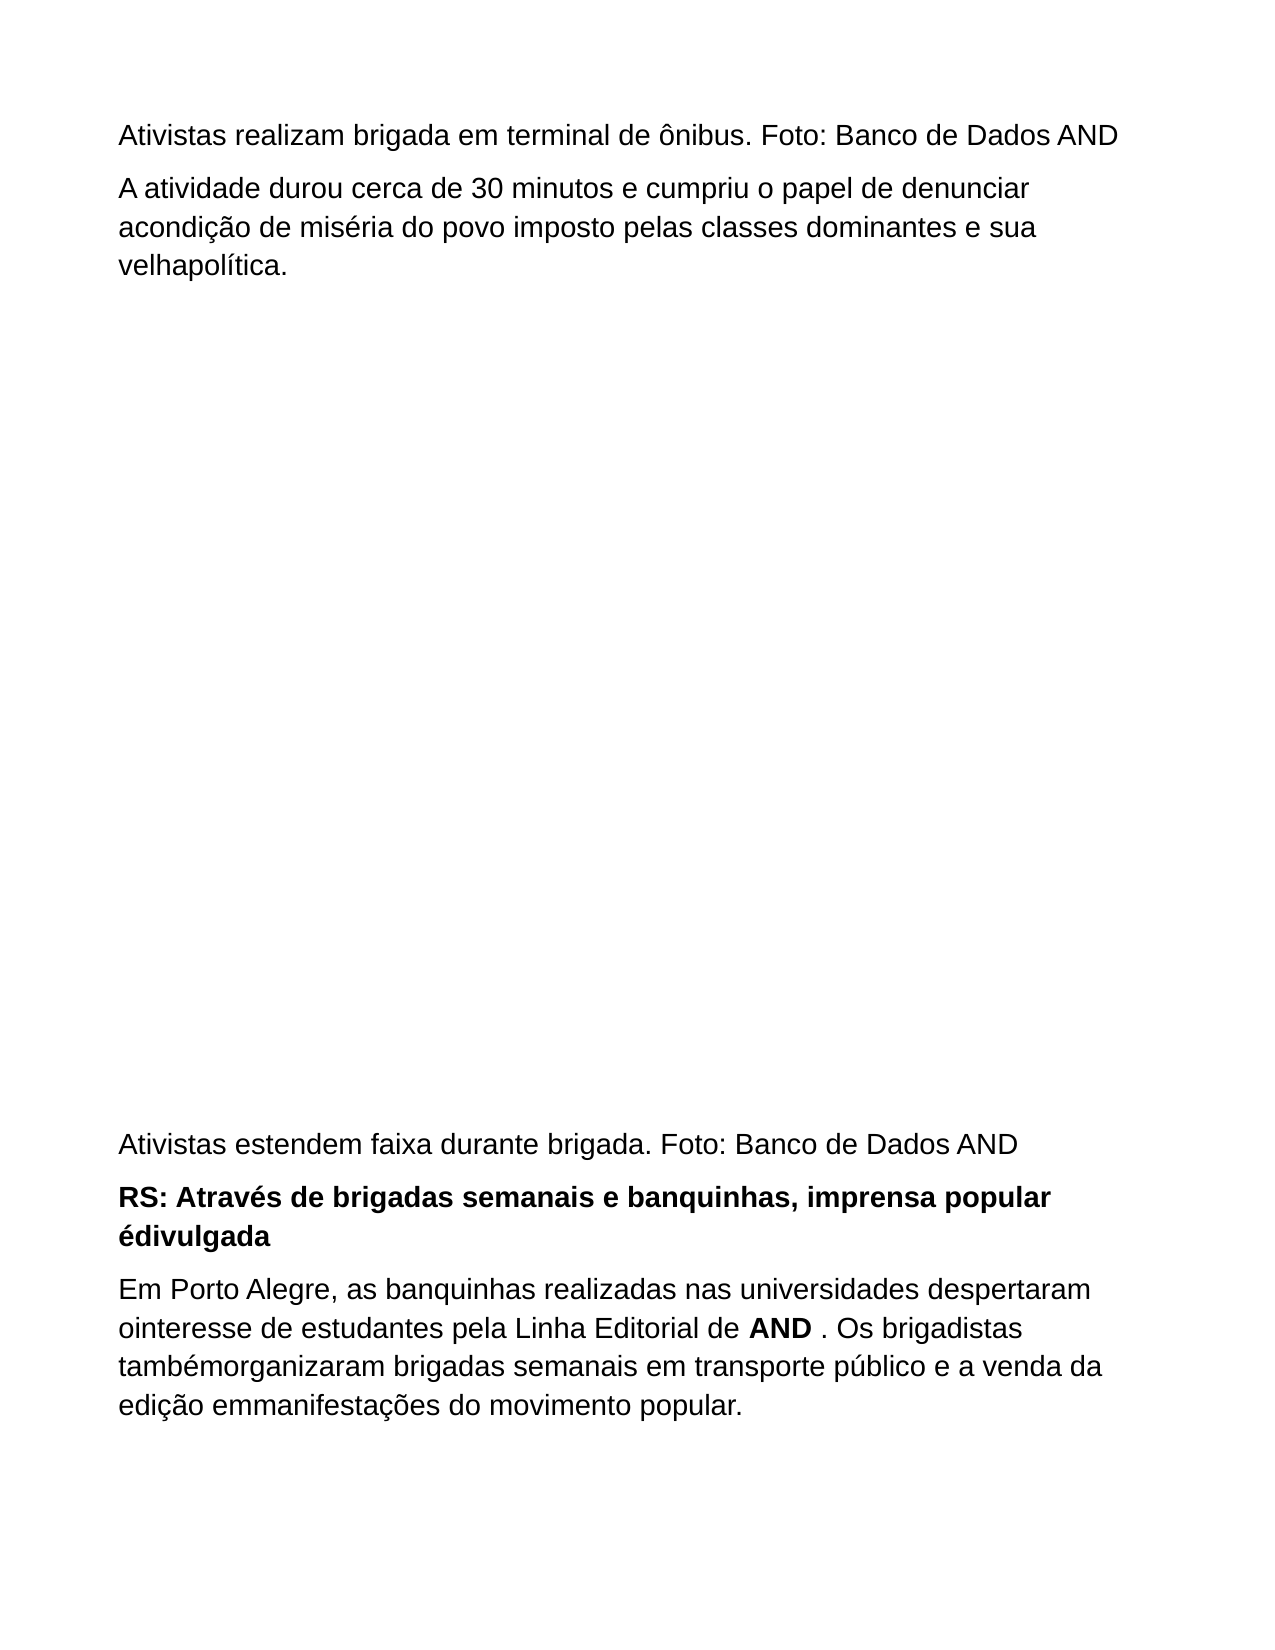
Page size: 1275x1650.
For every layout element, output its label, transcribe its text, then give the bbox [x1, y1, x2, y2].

text Ativistas realizam brigada em terminal de ônibus. Foto: Banco de Dados AND [118, 118, 1157, 152]
text RS: Através de brigadas semanais e banquinhas, imprensa popular édivulgada [118, 1180, 1157, 1252]
text A atividade durou cerca de 30 minutos e cumpriu o papel de denunciar acondição de miséria do povo imposto pelas classes dominantes e sua velhapolítica. [118, 171, 1157, 282]
text Em Porto Alegre, as banquinhas realizadas nas universidades despertaram ointeresse de estudantes pela Linha Editorial de AND . Os brigadistas tambémorganizaram brigadas semanais em transporte público e a venda da edição emmanifestações do movimento popular. [118, 1272, 1157, 1421]
text Ativistas estendem faixa durante brigada. Foto: Banco de Dados AND [118, 1127, 1157, 1161]
